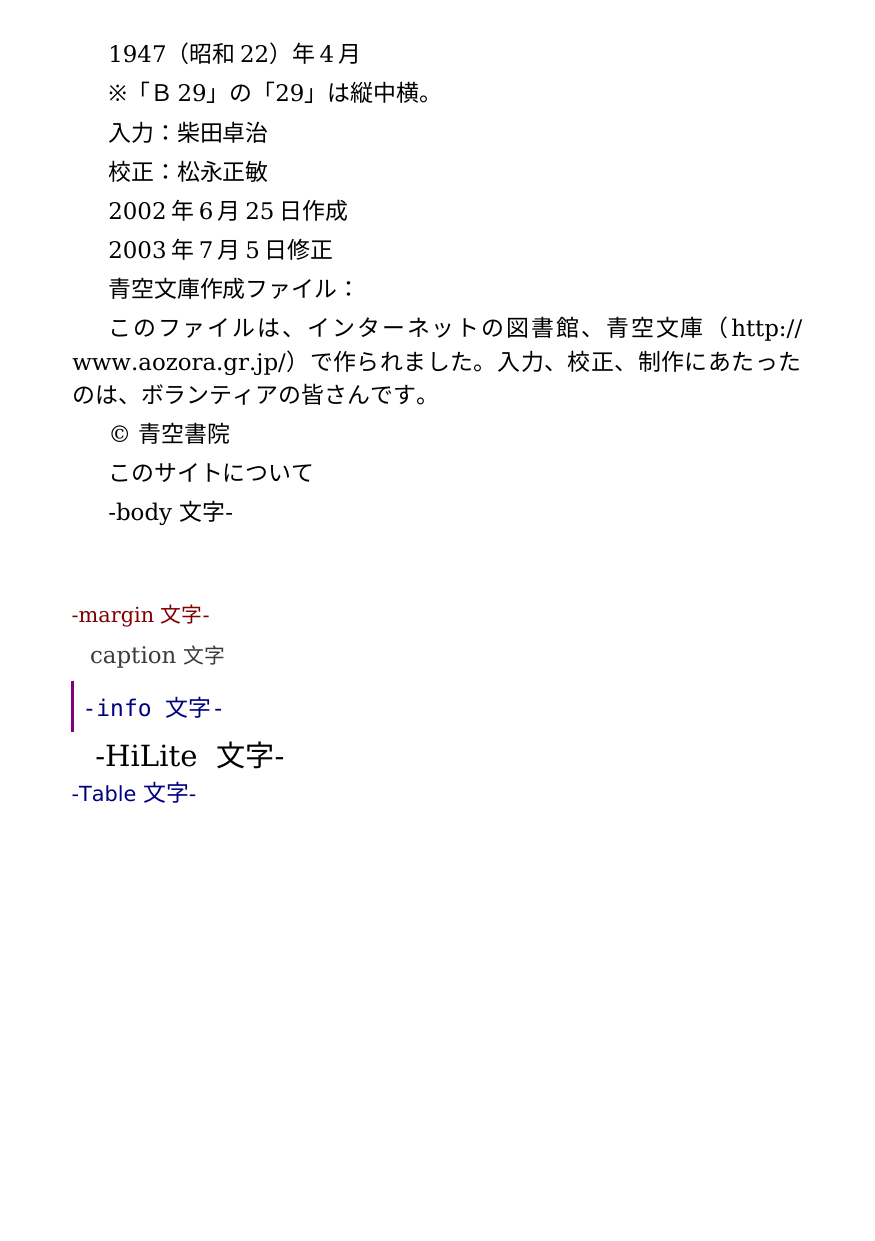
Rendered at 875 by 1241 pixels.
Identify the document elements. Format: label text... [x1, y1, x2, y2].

text 入力：柴田卓治 [72, 114, 802, 148]
text -info 文字- [74, 681, 803, 732]
text 2002年6月25日作成 [72, 193, 802, 226]
text 青空文庫作成ファイル： [72, 271, 802, 304]
text ※「Ｂ29」の「29」は縦中横。 [72, 75, 802, 108]
text © 青空書院 [72, 416, 802, 449]
text 校正：松永正敏 [72, 153, 802, 187]
text -margin 文字- [71, 598, 803, 629]
text このサイトについて [72, 455, 802, 488]
text -Table 文字- [71, 774, 803, 808]
text caption 文字 [90, 641, 802, 669]
text -body 文字- [72, 494, 802, 527]
text 2003年7月5日修正 [72, 232, 802, 265]
text 1947（昭和22）年4月 [72, 36, 802, 69]
text -HiLite 文字- [95, 732, 838, 774]
text このファイルは、インターネットの図書館、青空文庫（http://www.aozora.gr.jp/）で作られました。入力、校正、制作にあたったのは、ボランティアの皆さんです。 [72, 310, 802, 410]
